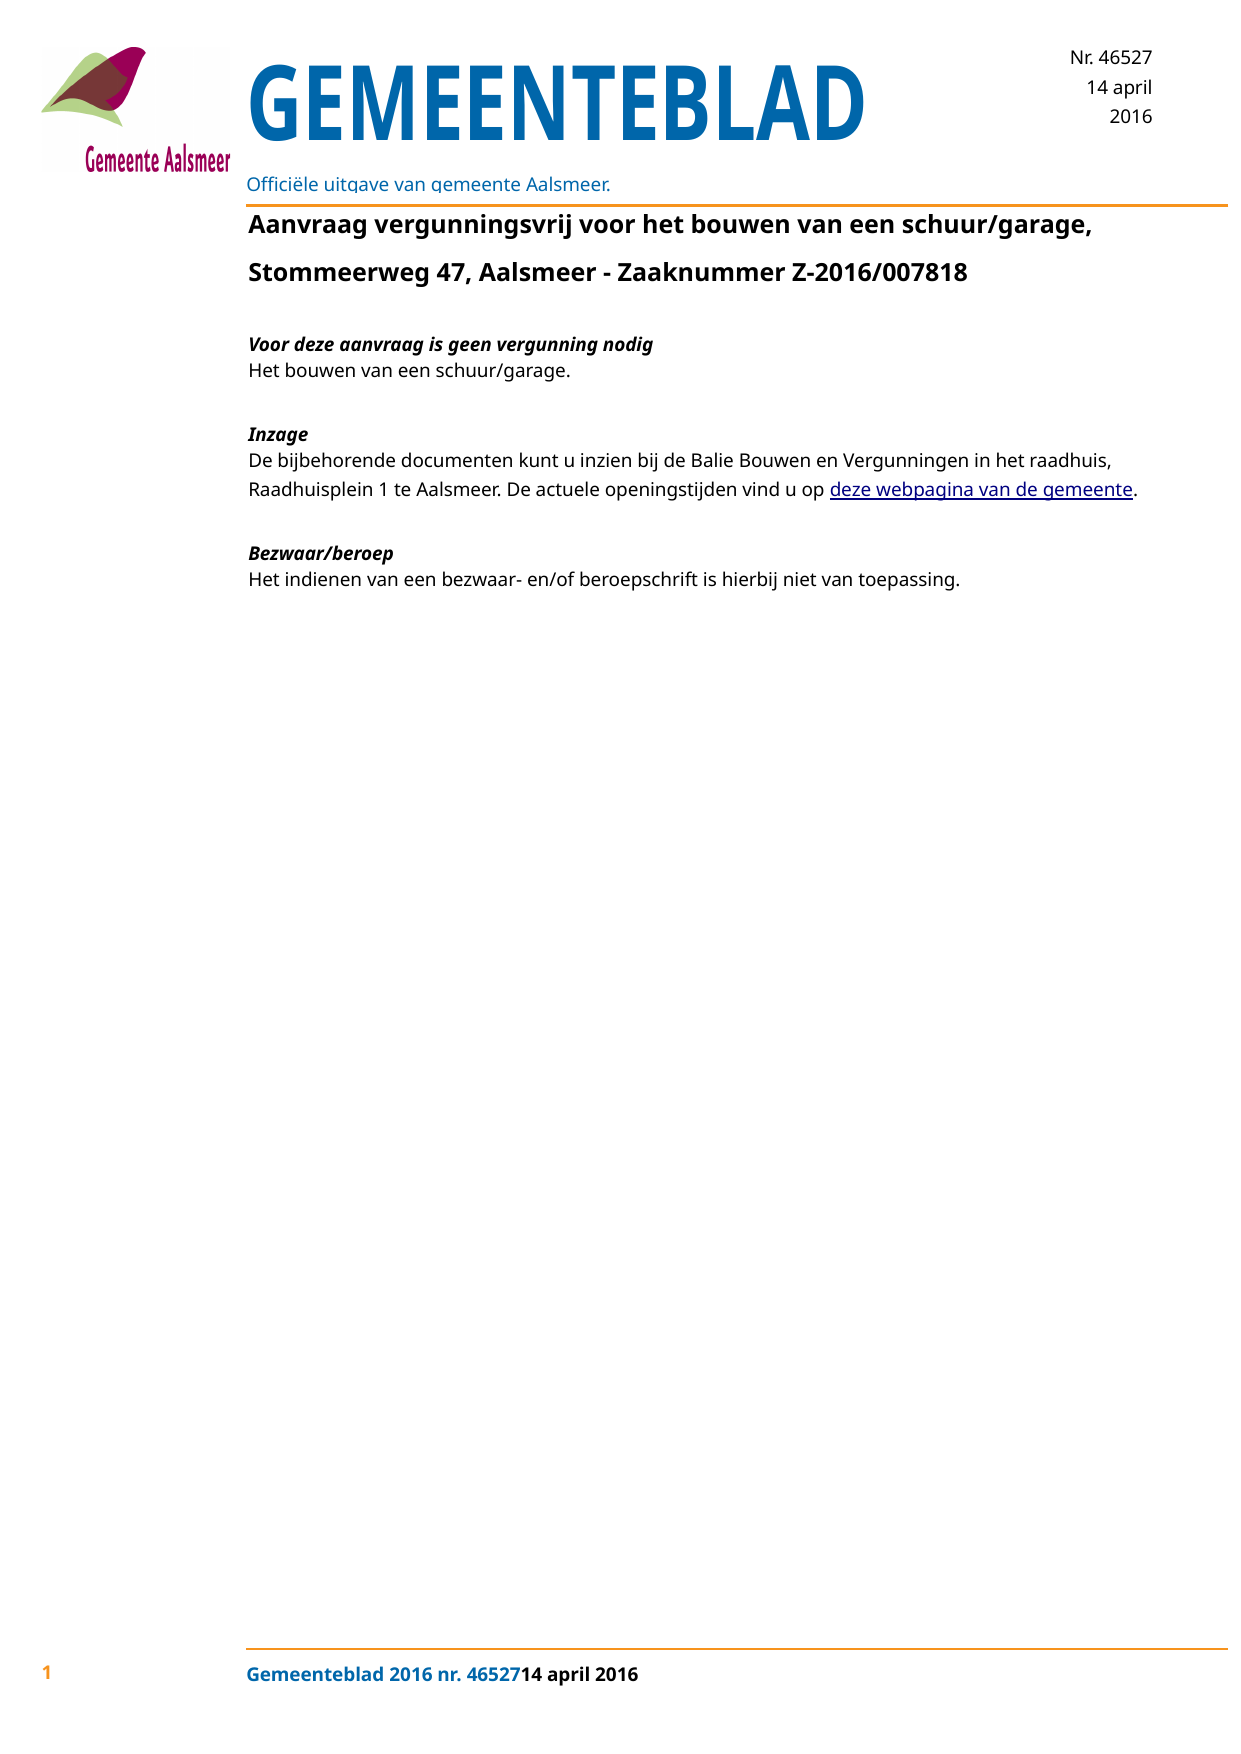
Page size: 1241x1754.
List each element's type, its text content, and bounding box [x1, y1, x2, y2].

text ​ [248, 617, 1152, 642]
text Aanvraag vergunningsvrij voor het bouwen van een schuur/garage, Stommeerweg 47, Aalsmeer - Zaaknummer Z-2016/007818 [248, 207, 1152, 288]
picture [41, 47, 231, 172]
text Het bouwen van een schuur/garage. [248, 357, 1152, 383]
text Bezwaar/beroep [248, 540, 1152, 566]
text Inzage [248, 421, 1152, 447]
text Het indienen van een bezwaar- en/of beroepschrift is hierbij niet van toepassing. [248, 566, 1152, 592]
text Voor deze aanvraag is geen vergunning nodig [248, 331, 1152, 357]
text De bijbehorende documenten kunt u inzien bij de Balie Bouwen en Vergunningen in het raadhuis, Raadhuisplein 1 te Aalsmeer. De actuele openingstijden vind u op deze webpagina van de gemeente. [248, 447, 1152, 502]
